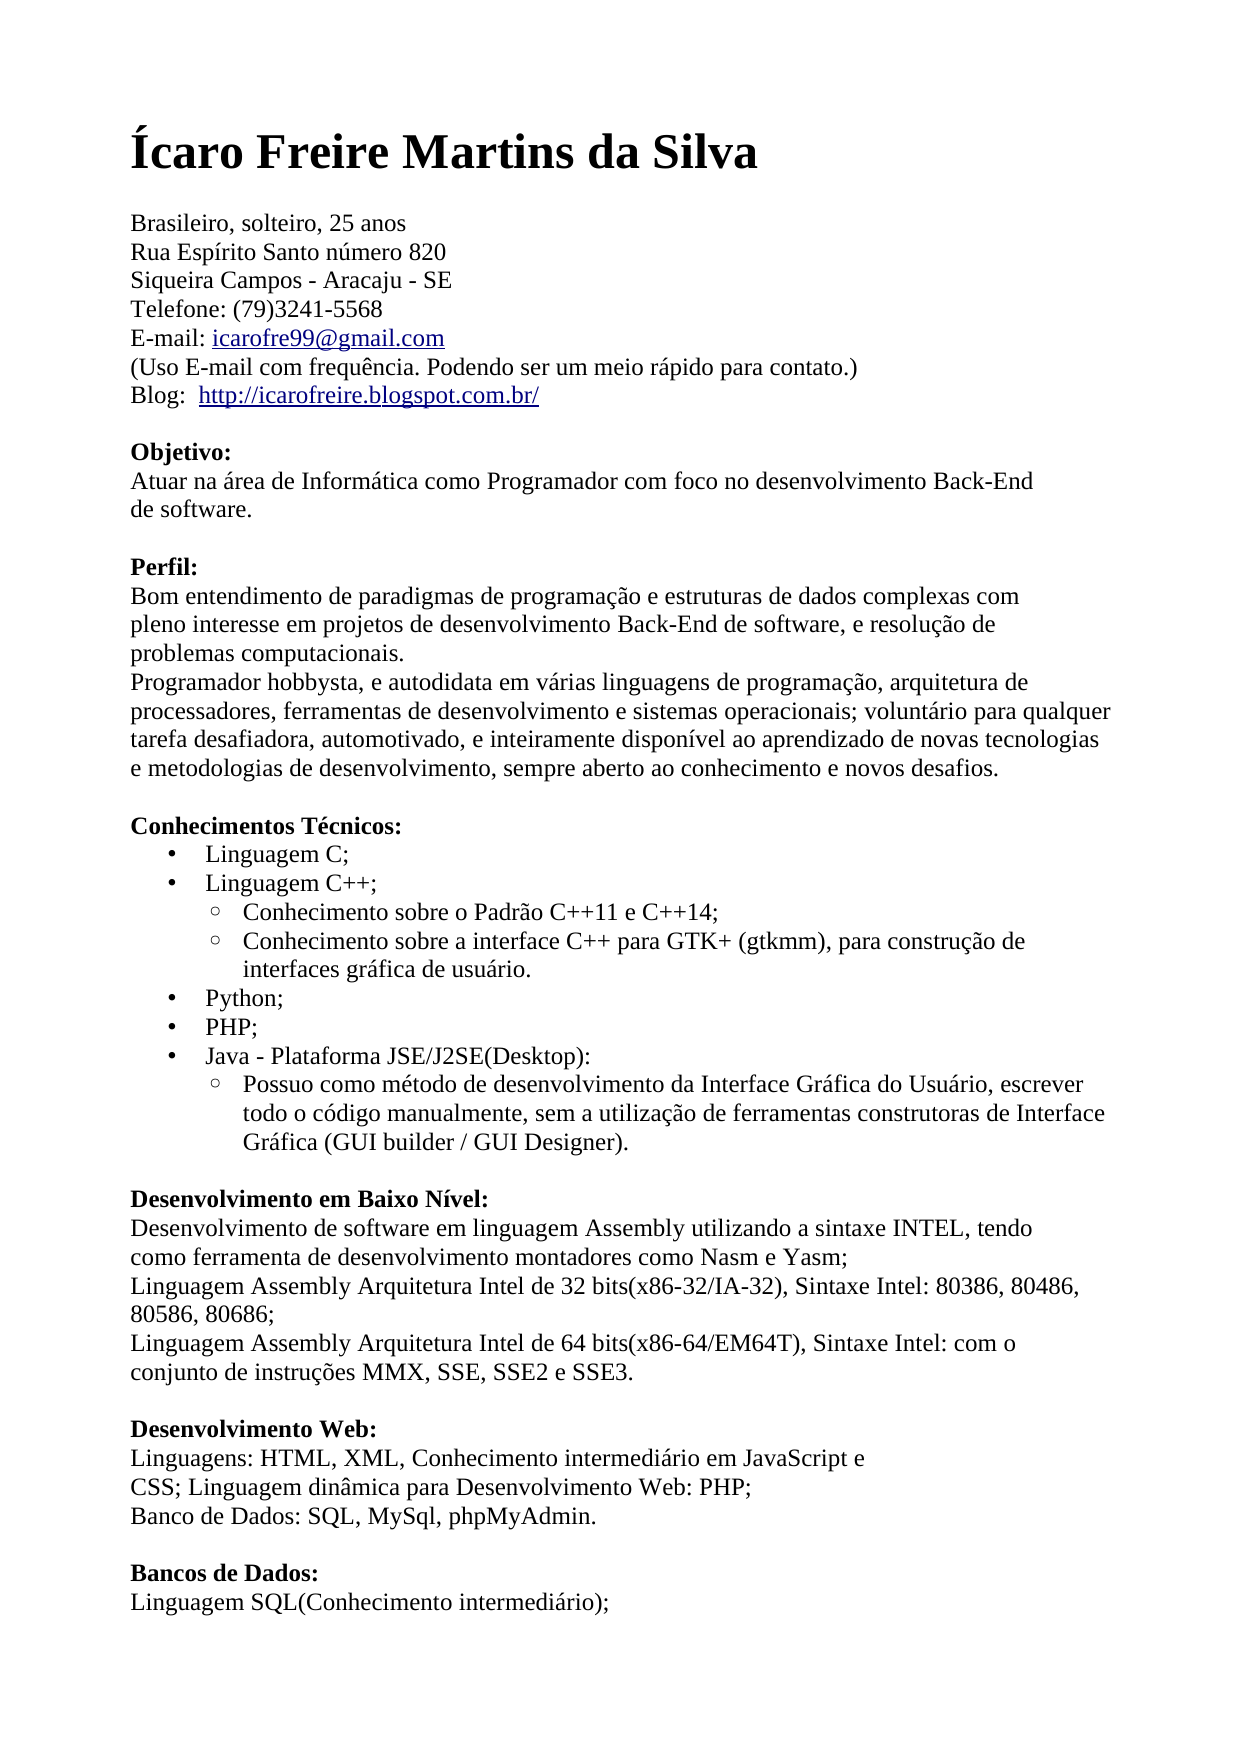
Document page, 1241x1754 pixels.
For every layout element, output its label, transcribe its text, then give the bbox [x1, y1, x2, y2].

list Linguagem C; [168, 839, 1122, 868]
text Rua Espírito Santo número 820 [130, 237, 1122, 266]
text Linguagem Assembly Arquitetura Intel de 64 bits(x86-64/EM64T), Sintaxe Intel: com o conjunto de instruções MMX, SSE, SSE2 e SSE3. [130, 1328, 1107, 1386]
text Programador hobbysta, e autodidata em várias linguagens de programação, arquitetura de processadores, ferramentas de desenvolvimento e sistemas operacionais; voluntário para qualquer tarefa desafiadora, automotivado, e inteiramente disponível ao aprendizado de novas tecnologias e metodologias de desenvolvimento, sempre aberto ao conhecimento e novos desafios. [130, 667, 1116, 782]
text Brasileiro, solteiro, 25 anos [130, 208, 1122, 237]
text Bom entendimento de paradigmas de programação e estruturas de dados complexas com pleno interesse em projetos de desenvolvimento Back-End de software, e resolução de problemas computacionais. [130, 581, 1080, 667]
list Python; [168, 983, 1122, 1012]
text Banco de Dados: SQL, MySql, phpMyAdmin. [130, 1501, 1122, 1529]
text Desenvolvimento em Baixo Nível: [130, 1184, 1122, 1213]
text Desenvolvimento de software em linguagem Assembly utilizando a sintaxe INTEL, tendo como ferramenta de desenvolvimento montadores como Nasm e Yasm; [130, 1213, 1092, 1271]
text Ícaro Freire Martins da Silva [130, 122, 1122, 179]
list Java - Plataforma JSE/J2SE(Desktop): [168, 1041, 1122, 1069]
list PHP; [168, 1012, 1122, 1041]
text Desenvolvimento Web: [130, 1414, 1122, 1443]
text Linguagens: HTML, XML, Conhecimento intermediário em JavaScript e CSS; Linguagem dinâmica para Desenvolvimento Web: PHP; [130, 1443, 922, 1501]
text (Uso E-mail com frequência. Podendo ser um meio rápido para contato.) [130, 352, 1122, 381]
text Atuar na área de Informática como Programador com foco no desenvolvimento Back-End de software. [130, 466, 1062, 523]
text E-mail: icarofre99@gmail.com [130, 323, 1122, 352]
text Bancos de Dados: [130, 1558, 1122, 1587]
text Siqueira Campos - Aracaju - SE Telefone: (79)3241-5568 [130, 266, 452, 323]
text Conhecimentos Técnicos: [130, 811, 1122, 839]
text 80586, 80686; [130, 1299, 1122, 1328]
text Perfil: [130, 552, 1122, 581]
list Conhecimento sobre a interface C++ para GTK+ (gtkmm), para construção de interfaces gráfica de usuário. [205, 926, 1122, 983]
list Linguagem C++; [168, 868, 1122, 897]
list Possuo como método de desenvolvimento da Interface Gráfica do Usuário, escrever todo o código manualmente, sem a utilização de ferramentas construtoras de Interface Gráfica (GUI builder / GUI Designer). [205, 1069, 1122, 1156]
list Conhecimento sobre o Padrão C++11 e C++14; [205, 897, 1122, 926]
text Blog: http://icarofreire.blogspot.com.br/ [130, 381, 1122, 408]
text Linguagem SQL(Conhecimento intermediário); [130, 1587, 609, 1616]
text Objetivo: [130, 437, 1122, 466]
text Linguagem Assembly Arquitetura Intel de 32 bits(x86-32/IA-32), Sintaxe Intel: 80386, 80486, [130, 1271, 1122, 1299]
